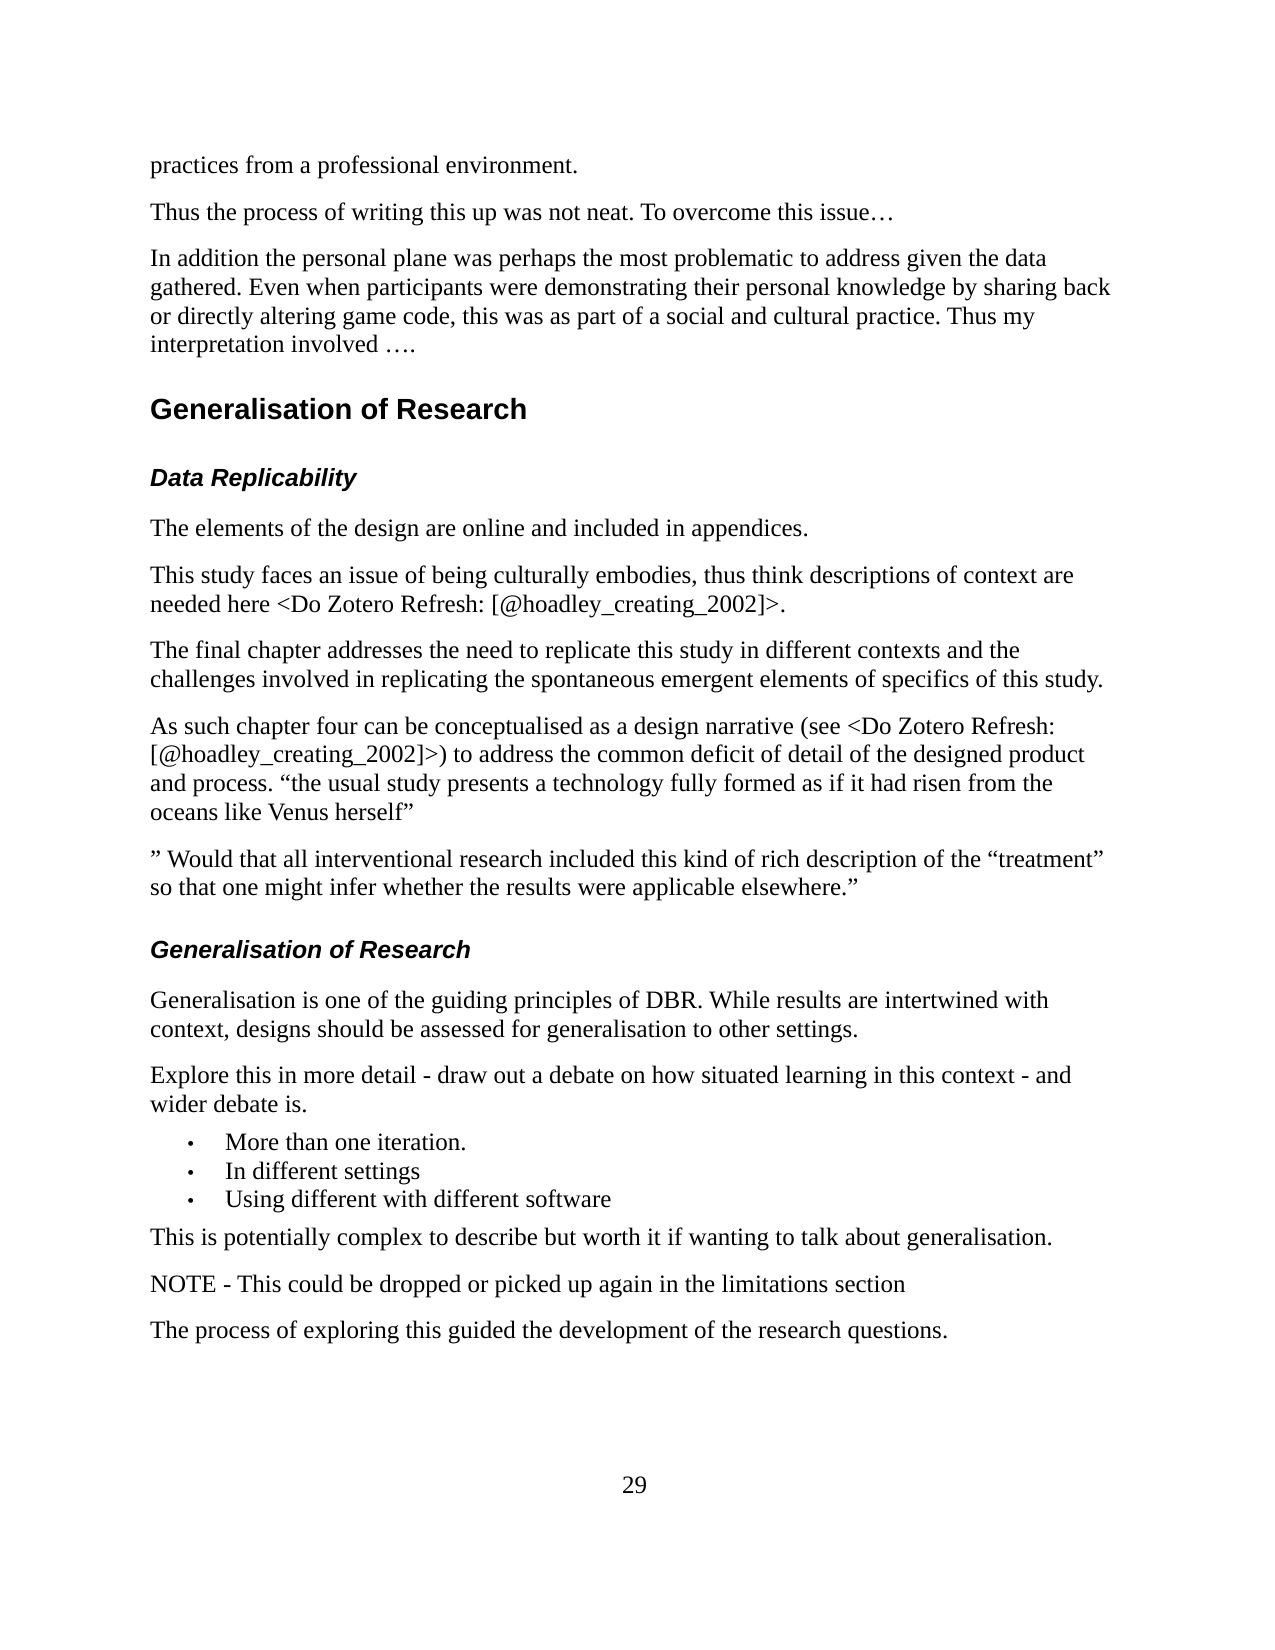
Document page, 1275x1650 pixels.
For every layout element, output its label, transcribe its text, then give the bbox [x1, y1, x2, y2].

subtitle Data Replicability [150, 463, 1125, 492]
text The elements of the design are online and included in appendices. [150, 513, 1125, 542]
text ” Would that all interventional research included this kind of rich description of the “treatment” so that one might infer whether the results were applicable elsewhere.” [150, 844, 1125, 901]
text The final chapter addresses the need to replicate this study in different contexts and the challenges involved in replicating the spontaneous emergent elements of specifics of this study. [150, 635, 1125, 693]
text Thus the process of writing this up was not neat. To overcome this issue… [150, 197, 1125, 225]
text This study faces an issue of being culturally embodies, thus think descriptions of context are needed here <Do Zotero Refresh: [@hoadley_creating_2002]>. [150, 560, 1125, 617]
text Generalisation is one of the guiding principles of DBR. While results are intertwined with context, designs should be assessed for generalisation to other settings. [150, 985, 1125, 1043]
text This is potentially complex to describe but worth it if wanting to talk about generalisation. [150, 1222, 1125, 1251]
list In different settings [187, 1156, 1125, 1184]
subtitle Generalisation of Research [150, 392, 1125, 426]
text NOTE - This could be dropped or picked up again in the limitations section [150, 1269, 1125, 1298]
subtitle Generalisation of Research [150, 935, 1125, 964]
text In addition the personal plane was perhaps the most problematic to address given the data gathered. Even when participants were demonstrating their personal knowledge by sharing back or directly altering game code, this was as part of a social and cultural practice. Thus my interpretation involved …. [150, 243, 1125, 358]
list More than one iteration. [187, 1127, 1125, 1156]
list Using different with different software [187, 1184, 1125, 1213]
text practices from a professional environment. [150, 150, 1125, 179]
text The process of exploring this guided the development of the research questions. [150, 1316, 1125, 1344]
text Explore this in more detail - draw out a debate on how situated learning in this context - and wider debate is. [150, 1061, 1125, 1118]
text As such chapter four can be conceptualised as a design narrative (see <Do Zotero Refresh: [@hoadley_creating_2002]>) to address the common deficit of detail of the designed product and process. “the usual study presents a technology fully formed as if it had risen from the oceans like Venus herself” [150, 711, 1125, 826]
